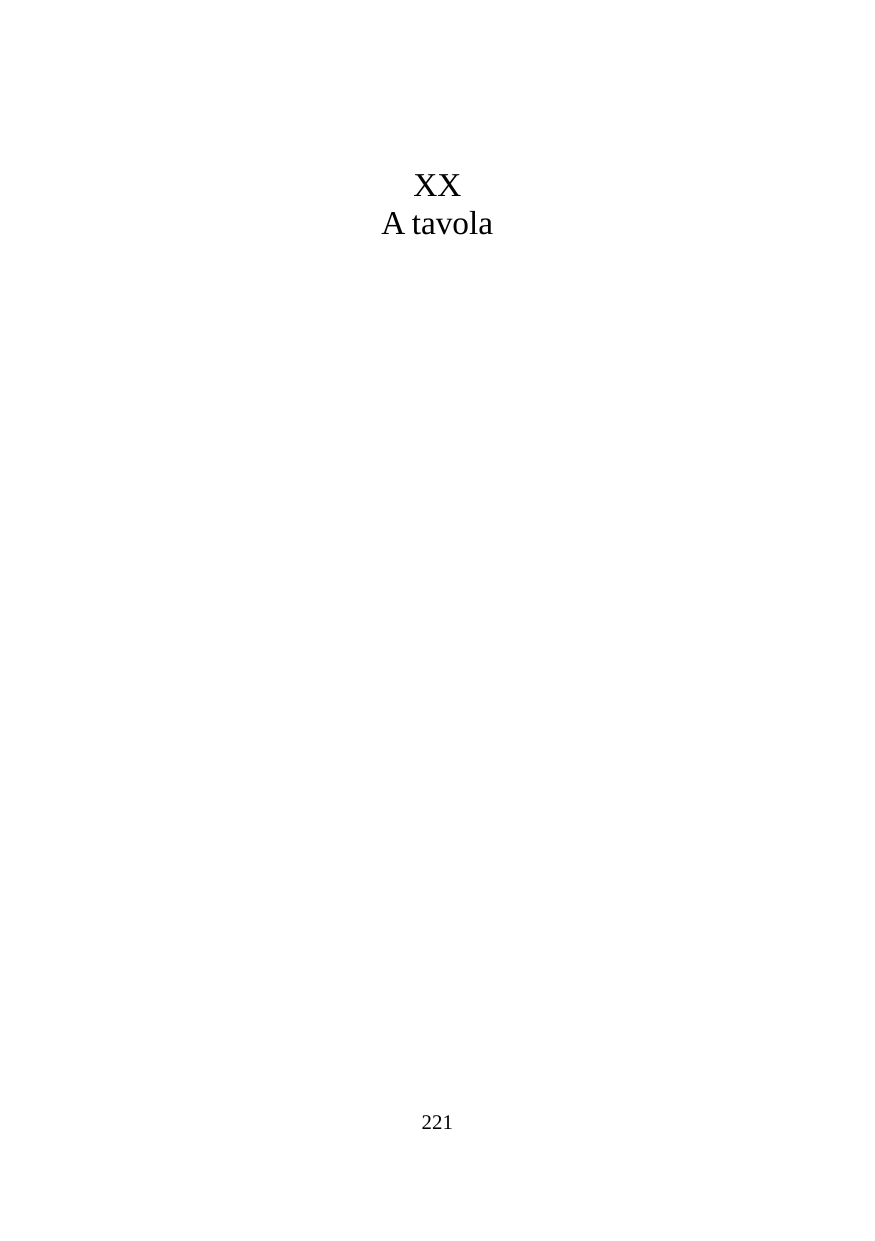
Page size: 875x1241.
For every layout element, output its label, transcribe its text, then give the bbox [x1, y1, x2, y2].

subtitle XX A tavola [106, 165, 768, 242]
